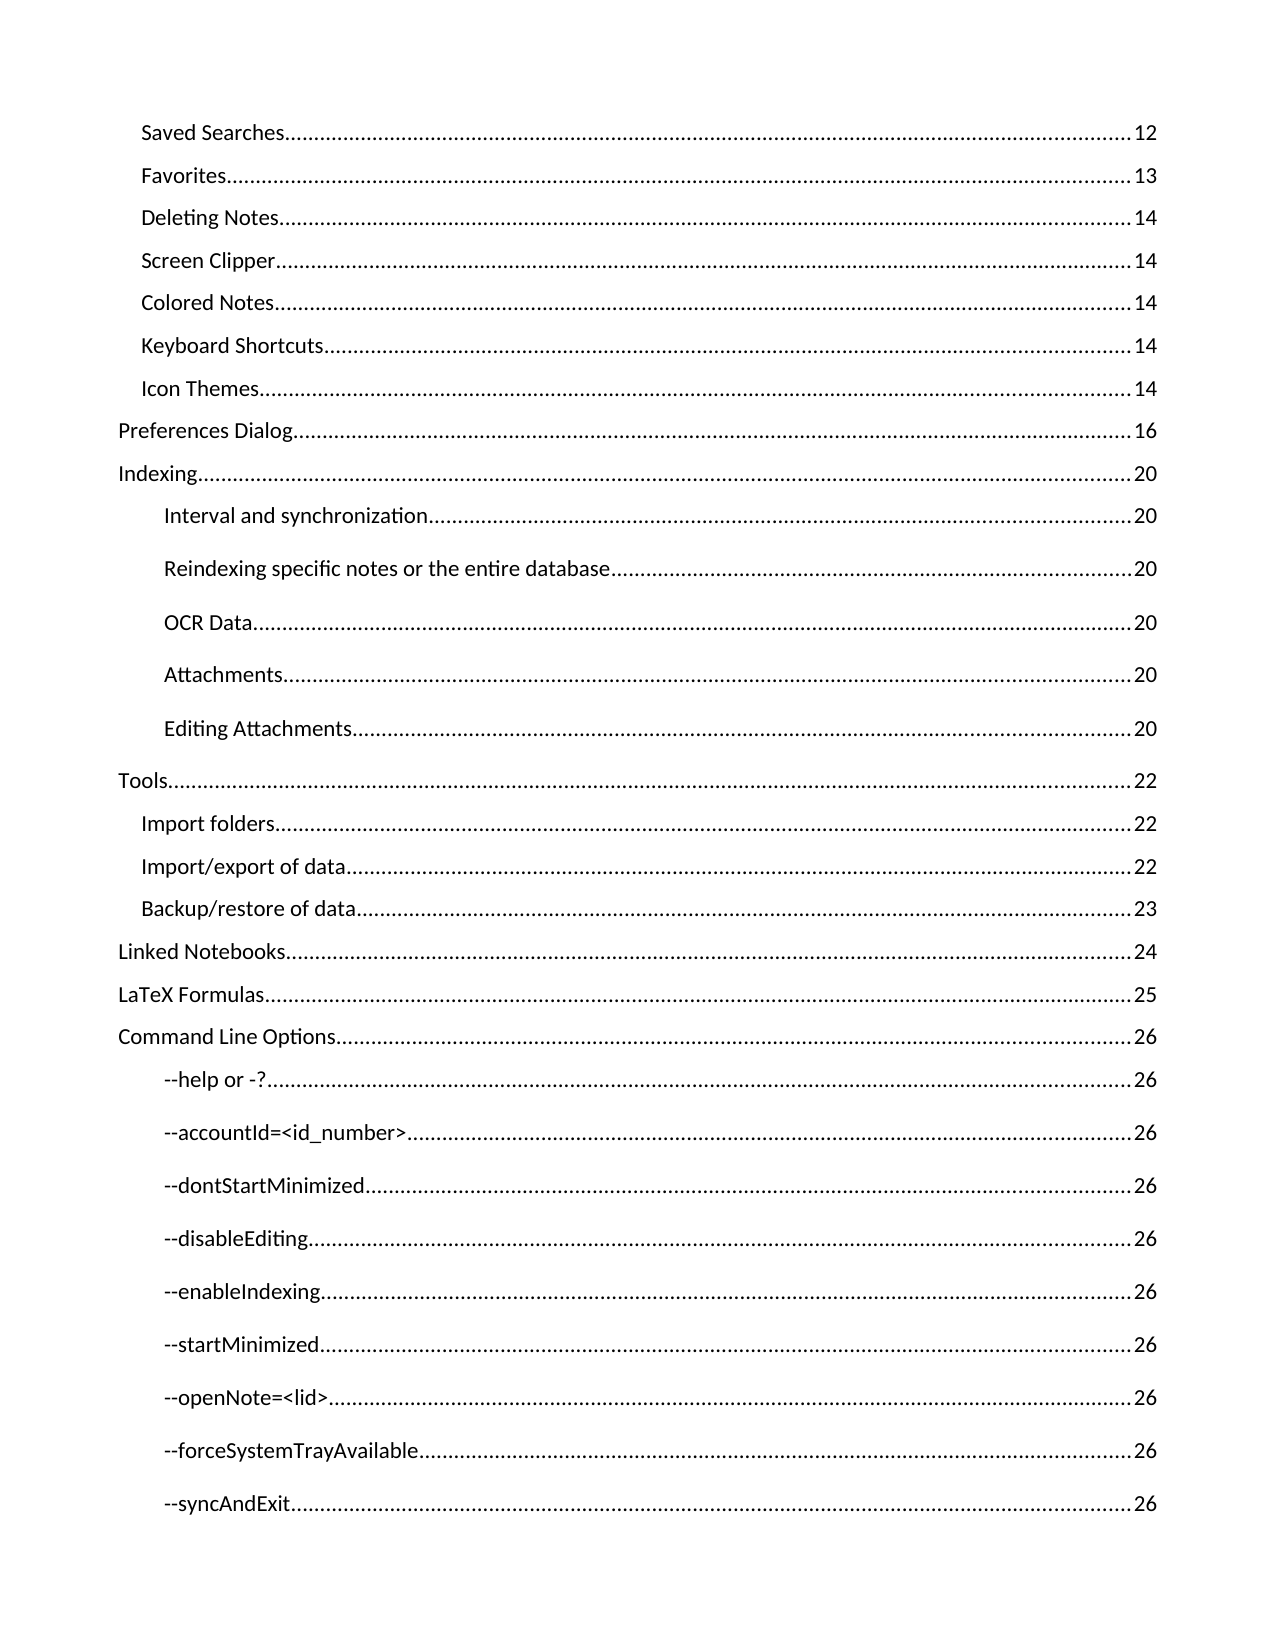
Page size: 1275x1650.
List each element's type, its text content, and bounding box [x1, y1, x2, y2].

text --enableIndexing 26 [164, 1277, 1157, 1305]
text --syncAndExit 26 [164, 1489, 1157, 1517]
text Icon Themes 14 [141, 374, 1157, 402]
text LaTeX Formulas 25 [118, 980, 1157, 1008]
text Attachments 20 [164, 661, 1157, 689]
text OCR Data 20 [164, 608, 1157, 636]
text --dontStartMinimized 26 [164, 1171, 1157, 1199]
text --accountId=<id_number> 26 [164, 1118, 1157, 1146]
text Saved Searches 12 [141, 118, 1157, 146]
text Linked Notebooks 24 [118, 937, 1157, 965]
text --openNote=<lid> 26 [164, 1383, 1157, 1411]
text Reindexing specific notes or the entire database 20 [164, 554, 1157, 583]
text Command Line Options 26 [118, 1022, 1157, 1050]
text Backup/restore of data 23 [141, 894, 1157, 922]
text Preferences Dialog 16 [118, 416, 1157, 444]
text Interval and synchronization 20 [164, 502, 1157, 529]
text --help or -? 26 [164, 1065, 1157, 1093]
text Screen Clipper 14 [141, 246, 1157, 274]
text Indexing 20 [118, 459, 1157, 487]
text Import folders 22 [141, 809, 1157, 837]
text --disableEditing 26 [164, 1224, 1157, 1252]
text --startMinimized 26 [164, 1330, 1157, 1358]
text Editing Attachments 20 [164, 714, 1157, 742]
text --forceSystemTrayAvailable 26 [164, 1436, 1157, 1464]
text Deleting Notes 14 [141, 203, 1157, 231]
text Tools 22 [118, 767, 1157, 795]
text Colored Notes 14 [141, 288, 1157, 317]
text Keyboard Shortcuts 14 [141, 331, 1157, 359]
text Favorites 13 [141, 161, 1157, 189]
text Import/export of data 22 [141, 852, 1157, 880]
